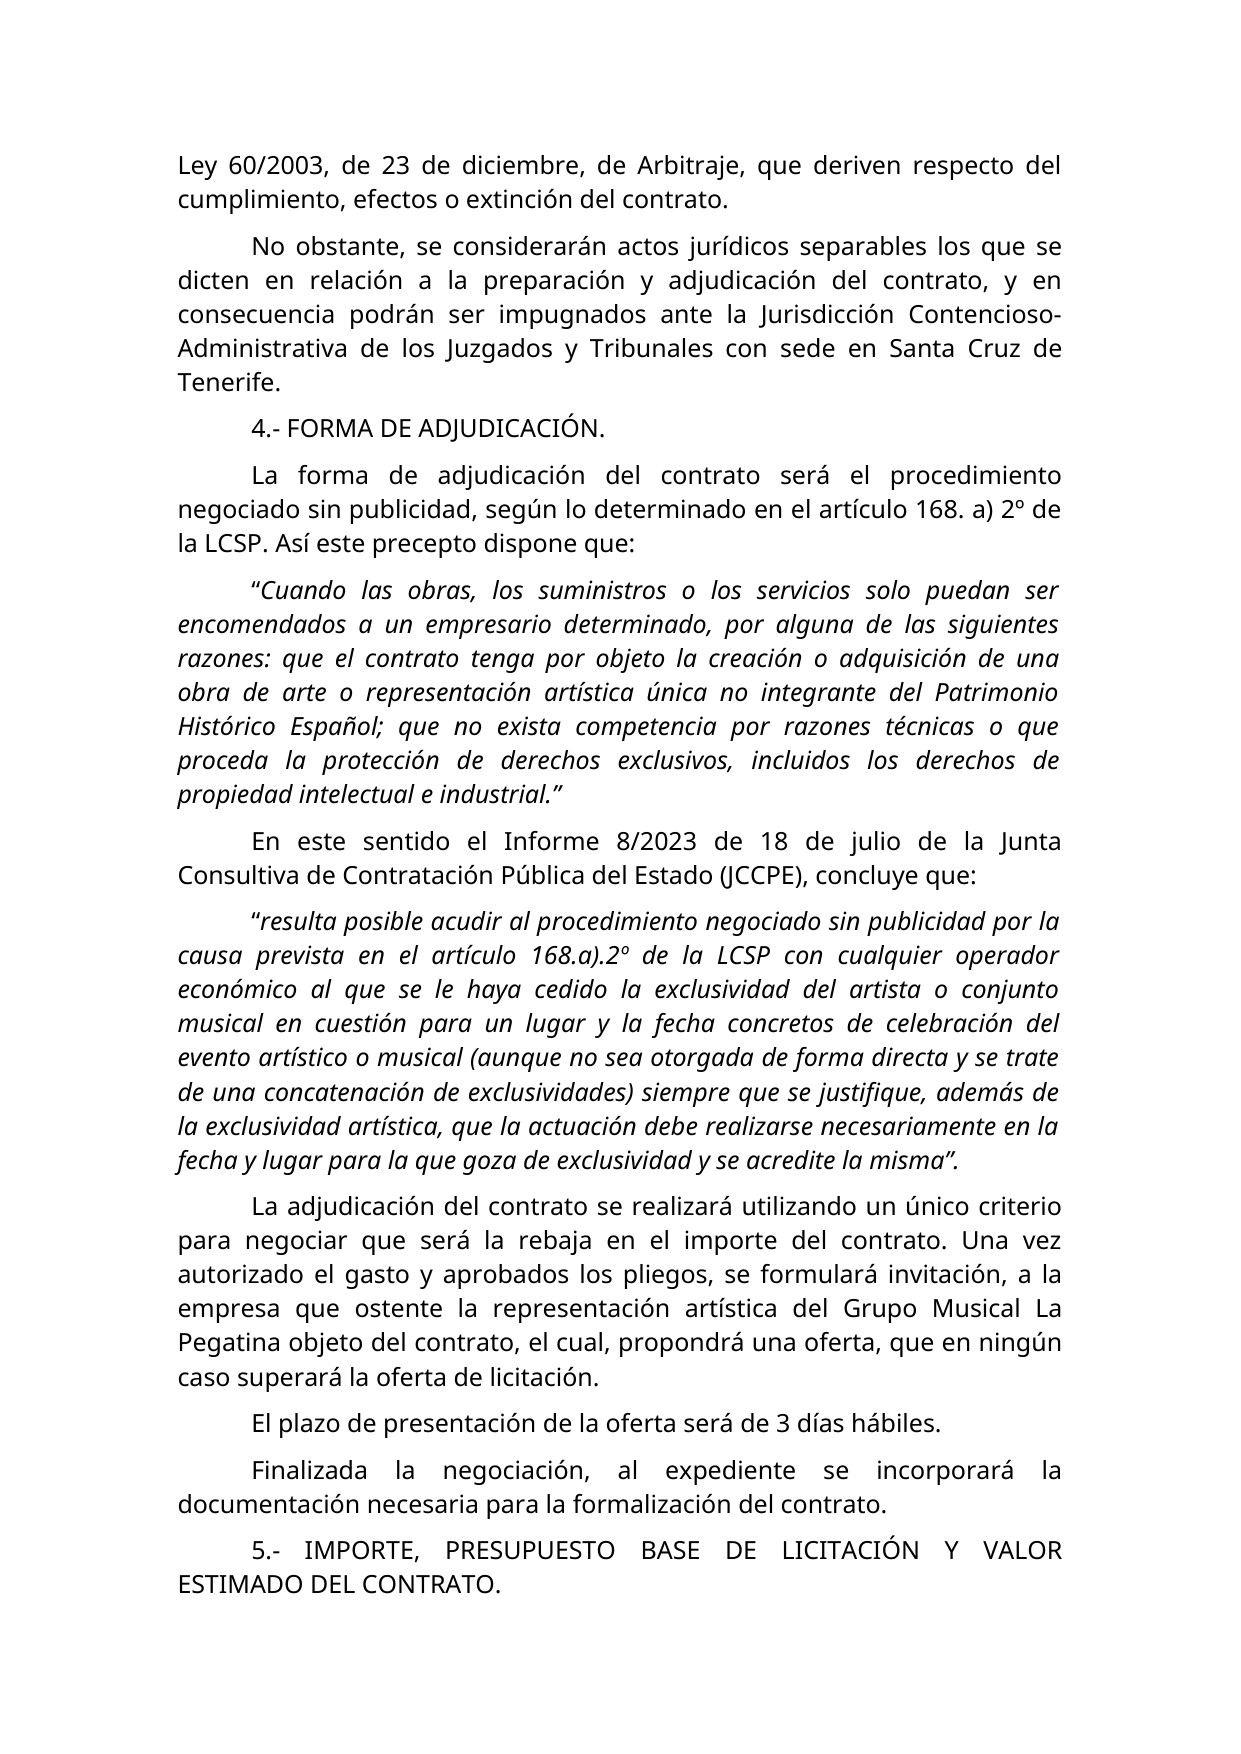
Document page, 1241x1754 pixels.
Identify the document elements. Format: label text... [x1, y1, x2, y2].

text En este sentido el Informe 8/2023 de 18 de julio de la Junta Consultiva de Contratación Pública del Estado (JCCPE), concluye que: [177, 823, 1063, 891]
text La adjudicación del contrato se realizará utilizando un único criterio para negociar que será la rebaja en el importe del contrato. Una vez autorizado el gasto y aprobados los pliegos, se formulará invitación, a la empresa que ostente la representación artística del Grupo Musical La Pegatina objeto del contrato, el cual, propondrá una oferta, que en ningún caso superará la oferta de licitación. [177, 1189, 1063, 1393]
text El plazo de presentación de la oferta será de 3 días hábiles. [177, 1406, 1063, 1440]
text “resulta posible acudir al procedimiento negociado sin publicidad por la causa prevista en el artículo 168.a).2º de la LCSP con cualquier operador económico al que se le haya cedido la exclusividad del artista o conjunto musical en cuestión para un lugar y la fecha concretos de celebración del evento artístico o musical (aunque no sea otorgada de forma directa y se trate de una concatenación de exclusividades) siempre que se justifique, además de la exclusividad artística, que la actuación debe realizarse necesariamente en la fecha y lugar para la que goza de exclusividad y se acredite la misma”. [177, 904, 1063, 1176]
text “Cuando las obras, los suministros o los servicios solo puedan ser encomendados a un empresario determinado, por alguna de las siguientes razones: que el contrato tenga por objeto la creación o adquisición de una obra de arte o representación artística única no integrante del Patrimonio Histórico Español; que no exista competencia por razones técnicas o que proceda la protección de derechos exclusivos, incluidos los derechos de propiedad intelectual e industrial.” [177, 572, 1063, 811]
text 5.- IMPORTE, PRESUPUESTO BASE DE LICITACIÓN Y VALOR ESTIMADO DEL CONTRATO. [177, 1533, 1063, 1601]
text No obstante, se considerarán actos jurídicos separables los que se dicten en relación a la preparación y adjudicación del contrato, y en consecuencia podrán ser impugnados ante la Jurisdicción Contencioso-Administrativa de los Juzgados y Tribunales con sede en Santa Cruz de Tenerife. [177, 228, 1063, 398]
text La forma de adjudicación del contrato será el procedimiento negociado sin publicidad, según lo determinado en el artículo 168. a) 2º de la LCSP. Así este precepto dispone que: [177, 458, 1063, 560]
text 4.- FORMA DE ADJUDICACIÓN. [177, 411, 1063, 445]
text Ley 60/2003, de 23 de diciembre, de Arbitraje, que deriven respecto del cumplimiento, efectos o extinción del contrato. [177, 148, 1063, 216]
text Finalizada la negociación, al expediente se incorporará la documentación necesaria para la formalización del contrato. [177, 1452, 1063, 1520]
